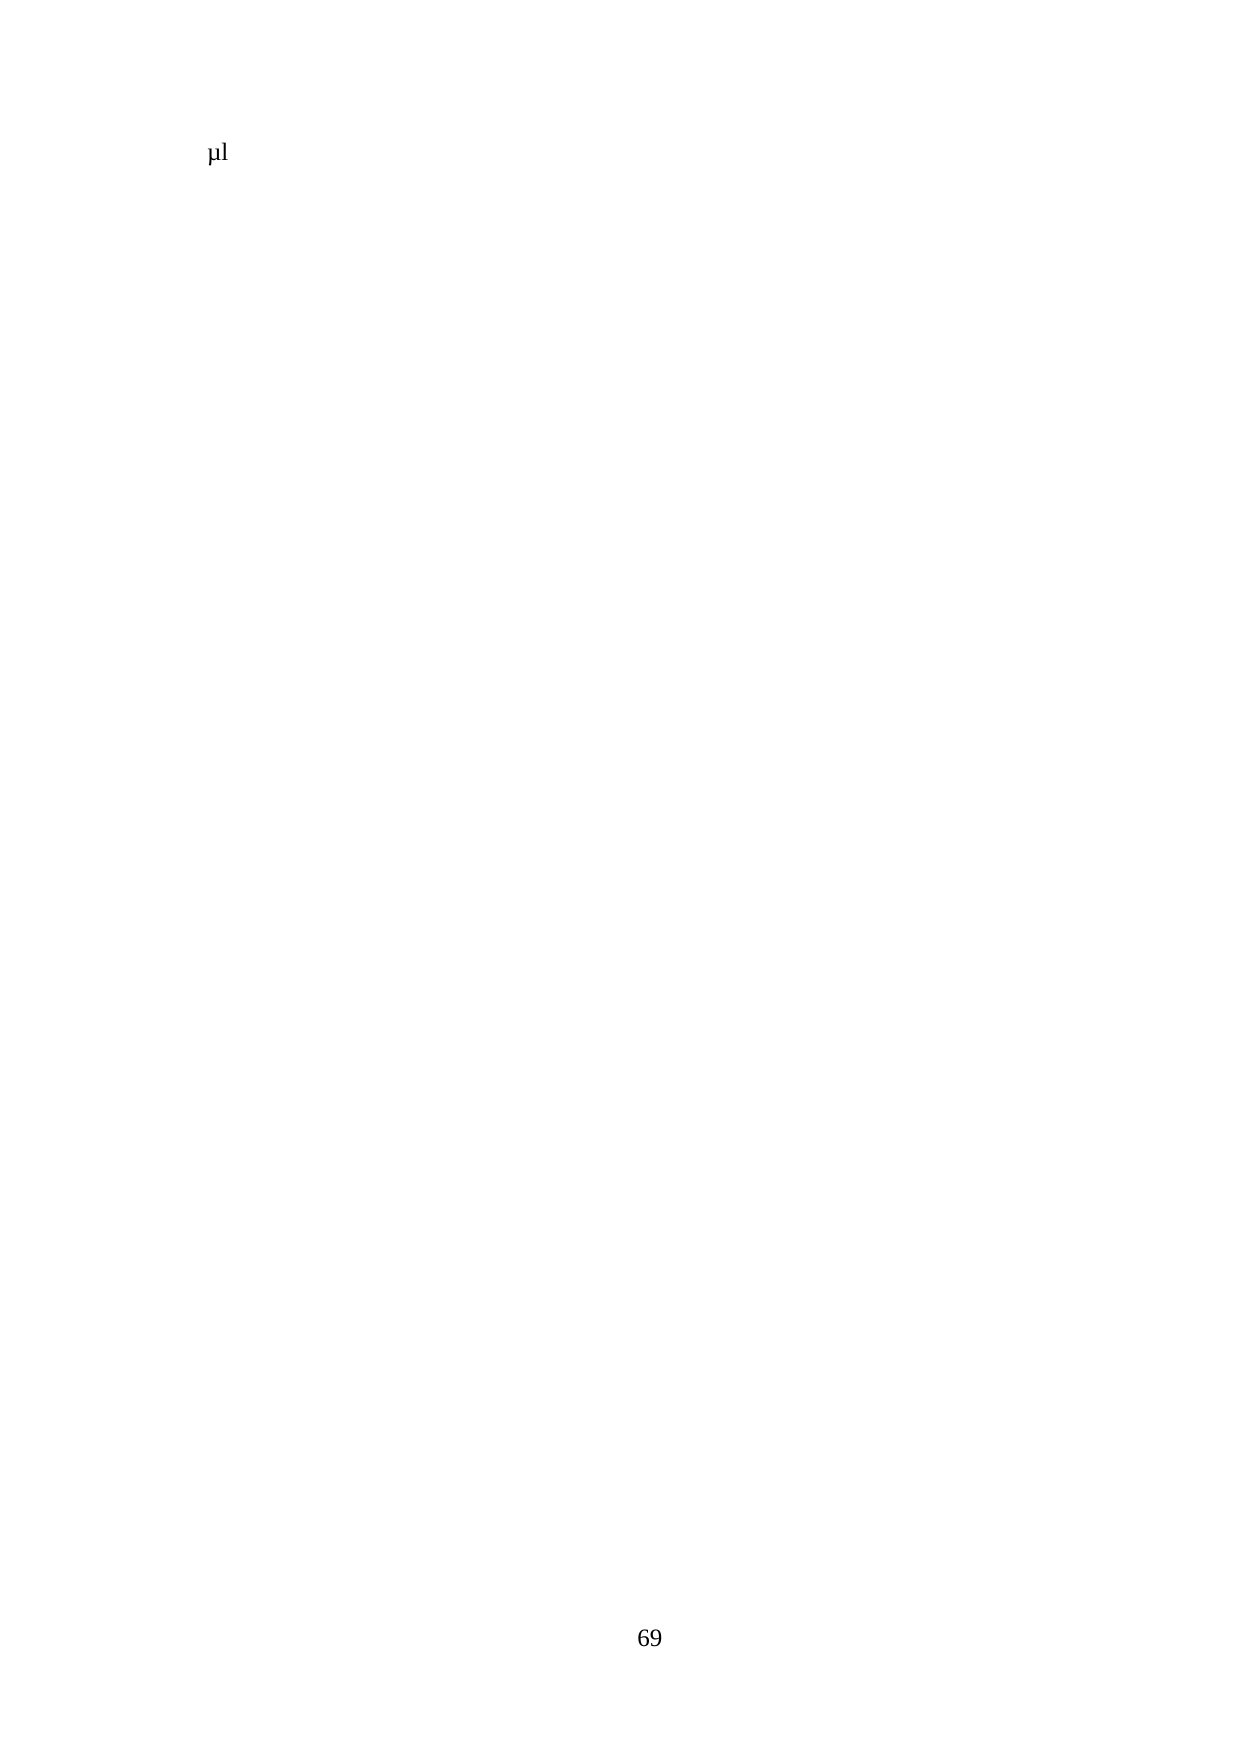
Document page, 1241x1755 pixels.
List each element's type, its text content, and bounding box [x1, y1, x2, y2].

text µl [207, 137, 1093, 166]
